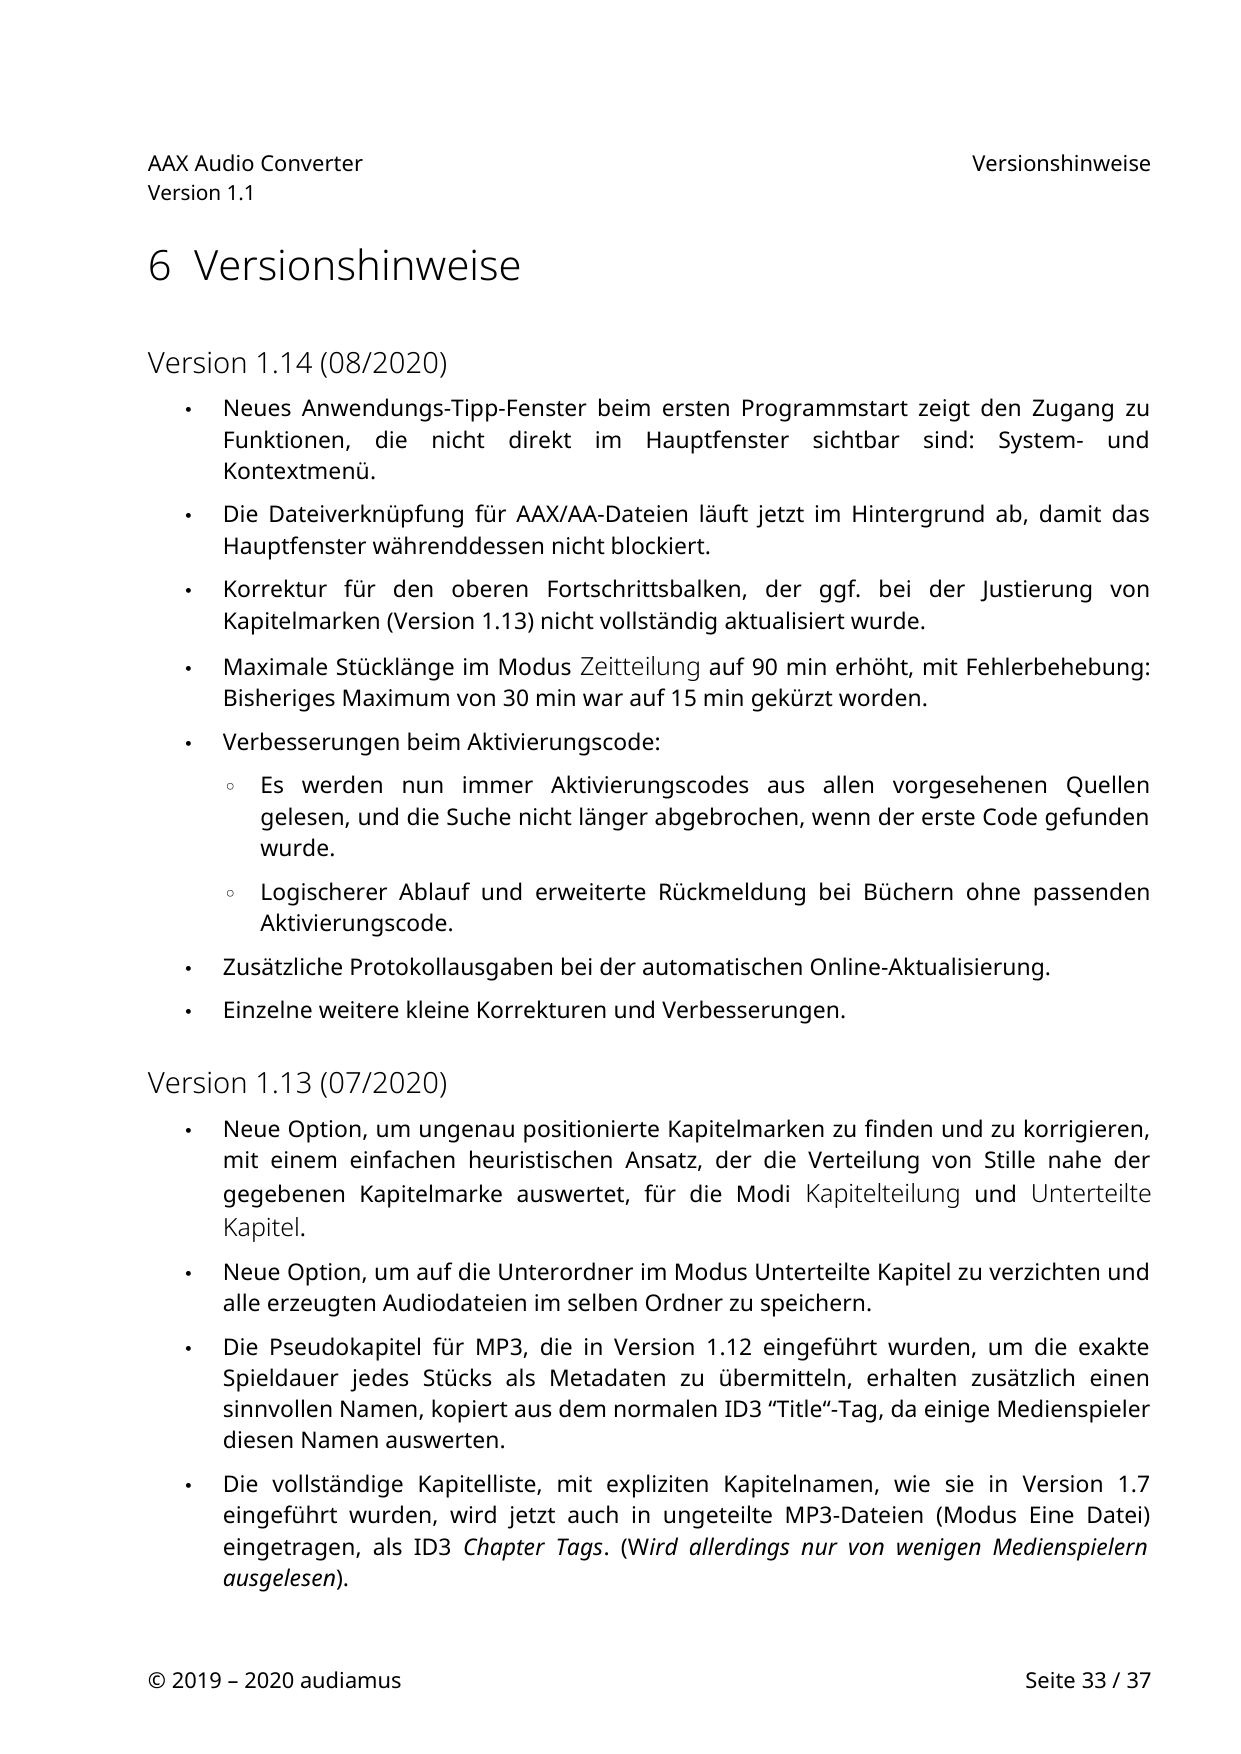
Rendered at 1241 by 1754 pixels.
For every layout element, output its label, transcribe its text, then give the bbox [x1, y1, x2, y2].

list Die vollständige Kapitelliste, mit expliziten Kapitelnamen, wie sie in Version 1.7 eingeführt wurden, wird jetzt auch in ungeteilte MP3-Dateien (Modus Eine Datei) eingetragen, als ID3 Chapter Tags. (Wird allerdings nur von wenigen Medienspielern ausgelesen). [185, 1468, 1152, 1593]
list Maximale Stücklänge im Modus Zeitteilung auf 90 min erhöht, mit Fehlerbehebung: Bisheriges Maximum von 30 min war auf 15 min gekürzt worden. [185, 648, 1152, 713]
list Logischerer Ablauf und erweiterte Rückmeldung bei Büchern ohne passenden Aktivierungscode. [223, 876, 1152, 938]
list Zusätzliche Protokollausgaben bei der automatischen Online-Aktualisierung. [185, 951, 1152, 982]
subtitle Version 1.14 (08/2020) [148, 342, 1152, 382]
list Die Pseudokapitel für MP3, die in Version 1.12 eingeführt wurden, um die exakte Spieldauer jedes Stücks als Metadaten zu übermitteln, erhalten zusätzlich einen sinnvollen Namen, kopiert aus dem normalen ID3 “Title“-Tag, da einige Medienspieler diesen Namen auswerten. [185, 1331, 1152, 1456]
subtitle Versionshinweise [148, 235, 1152, 292]
list Einzelne weitere kleine Korrekturen und Verbesserungen. [185, 994, 1152, 1025]
list Neue Option, um ungenau positionierte Kapitelmarken zu finden und zu korrigieren, mit einem einfachen heuristischen Ansatz, der die Verteilung von Stille nahe der gegebenen Kapitelmarke auswertet, für die Modi Kapitelteilung und Unterteilte Kapitel. [185, 1113, 1152, 1243]
list Neue Option, um auf die Unterordner im Modus Unterteilte Kapitel zu verzichten und alle erzeugten Audiodateien im selben Ordner zu speichern. [185, 1256, 1152, 1318]
list Neues Anwendungs-Tipp-Fenster beim ersten Programmstart zeigt den Zugang zu Funktionen, die nicht direkt im Hauptfenster sichtbar sind: System- und Kontextmenü. [185, 392, 1152, 486]
list Verbesserungen beim Aktivierungscode: [185, 726, 1152, 757]
list Korrektur für den oberen Fortschrittsbalken, der ggf. bei der Justierung von Kapitelmarken (Version 1.13) nicht vollständig aktualisiert wurde. [185, 573, 1152, 636]
list Die Dateiverknüpfung für AAX/AA-Dateien läuft jetzt im Hintergrund ab, damit das Hauptfenster währenddessen nicht blockiert. [185, 498, 1152, 561]
list Es werden nun immer Aktivierungscodes aus allen vorgesehenen Quellen gelesen, und die Suche nicht länger abgebrochen, wenn der erste Code gefunden wurde. [223, 769, 1152, 863]
subtitle Version 1.13 (07/2020) [148, 1063, 1152, 1102]
